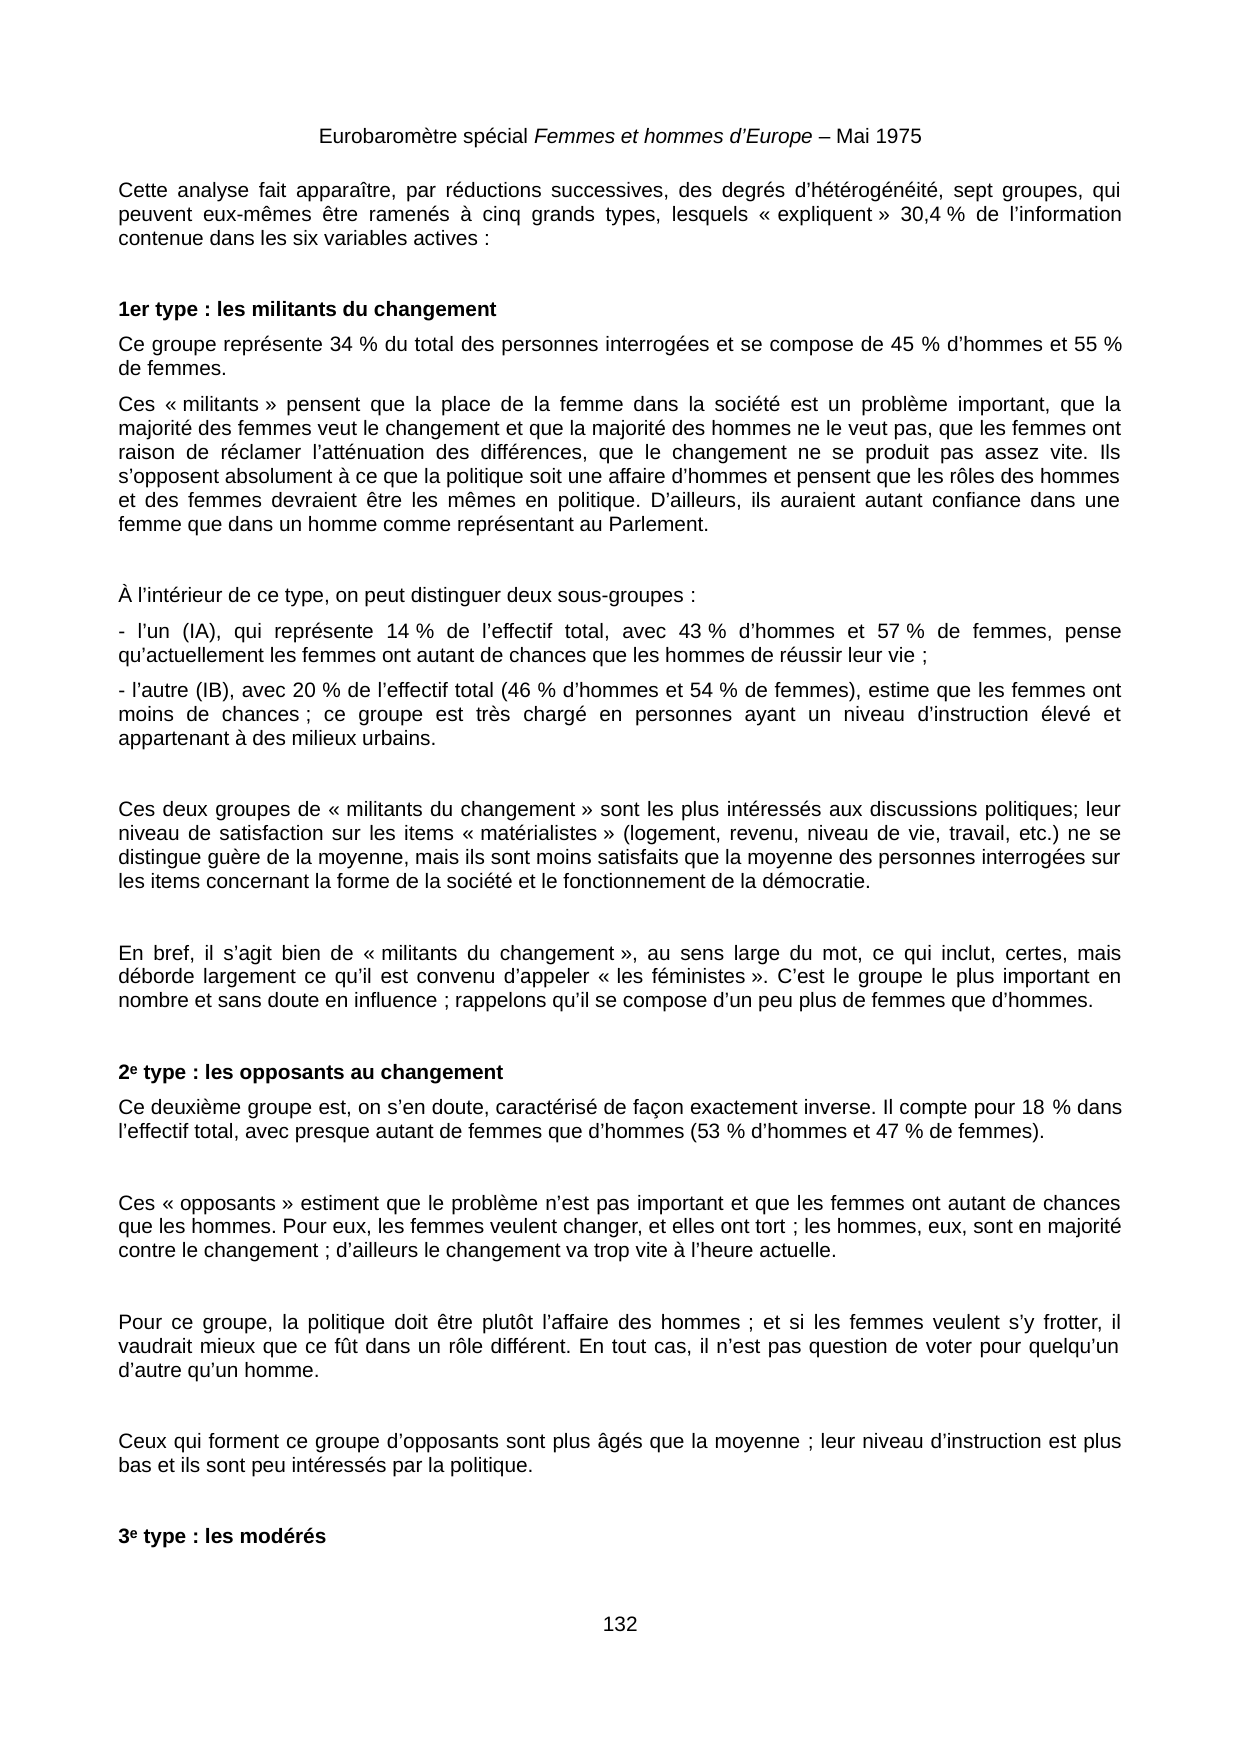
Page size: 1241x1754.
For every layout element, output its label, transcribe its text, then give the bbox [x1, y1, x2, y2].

text Pour ce groupe, la politique doit être plutôt l’affaire des hommes ; et si les femmes veulent s’y frotter, il vaudrait mieux que ce fût dans un rôle différent. En tout cas, il n’est pas question de voter pour quelqu’un d’autre qu’un homme. [118, 1309, 1122, 1381]
text En bref, il s’agit bien de « militants du changement », au sens large du mot, ce qui inclut, certes, mais déborde largement ce qu’il est convenu d’appeler « les féministes ». C’est le groupe le plus important en nombre et sans doute en influence ; rappelons qu’il se compose d’un peu plus de femmes que d’hommes. [118, 940, 1122, 1012]
text 2ᵉ type : les opposants au changement [118, 1059, 1122, 1083]
text Cette analyse fait apparaître, par réductions successives, des degrés d’hétérogénéité, sept groupes, qui peuvent eux-mêmes être ramenés à cinq grands types, lesquels « expliquent » 30,4 % de l’information contenue dans les six variables actives : [118, 177, 1122, 249]
text Ce deuxième groupe est, on s’en doute, caractérisé de façon exactement inverse. Il compte pour 18 % dans l’effectif total, avec presque autant de femmes que d’hommes (53 % d’hommes et 47 % de femmes). [118, 1095, 1122, 1143]
text - l’autre (IB), avec 20 % de l’effectif total (46 % d’hommes et 54 % de femmes), estime que les femmes ont moins de chances ; ce groupe est très chargé en personnes ayant un niveau d’instruction élevé et appartenant à des milieux urbains. [118, 678, 1122, 750]
text 3ᵉ type : les modérés [118, 1524, 1122, 1548]
text Ces « militants » pensent que la place de la femme dans la société est un problème important, que la majorité des femmes veut le changement et que la majorité des hommes ne le veut pas, que les femmes ont raison de réclamer l’atténuation des différences, que le changement ne se produit pas assez vite. Ils s’opposent absolument à ce que la politique soit une affaire d’hommes et pensent que les rôles des hommes et des femmes devraient être les mêmes en politique. D’ailleurs, ils auraient autant confiance dans une femme que dans un homme comme représentant au Parlement. [118, 392, 1122, 536]
text Ceux qui forment ce groupe d’opposants sont plus âgés que la moyenne ; leur niveau d’instruction est plus bas et ils sont peu intéressés par la politique. [118, 1429, 1122, 1477]
text - l’un (IA), qui représente 14 % de l’effectif total, avec 43 % d’hommes et 57 % de femmes, pense qu’actuellement les femmes ont autant de chances que les hommes de réussir leur vie ; [118, 618, 1122, 666]
text À l’intérieur de ce type, on peut distinguer deux sous-groupes : [118, 583, 1122, 607]
text Ce groupe représente 34 % du total des personnes interrogées et se compose de 45 % d’hommes et 55 % de femmes. [118, 332, 1122, 380]
text 1er type : les militants du changement [118, 297, 1122, 321]
text Ces « opposants » estiment que le problème n’est pas important et que les femmes ont autant de chances que les hommes. Pour eux, les femmes veulent changer, et elles ont tort ; les hommes, eux, sont en majorité contre le changement ; d’ailleurs le changement va trop vite à l’heure actuelle. [118, 1190, 1122, 1262]
text Ces deux groupes de « militants du changement » sont les plus intéressés aux discussions politiques; leur niveau de satisfaction sur les items « matérialistes » (logement, revenu, niveau de vie, travail, etc.) ne se distingue guère de la moyenne, mais ils sont moins satisfaits que la moyenne des personnes interrogées sur les items concernant la forme de la société et le fonctionnement de la démocratie. [118, 797, 1122, 893]
